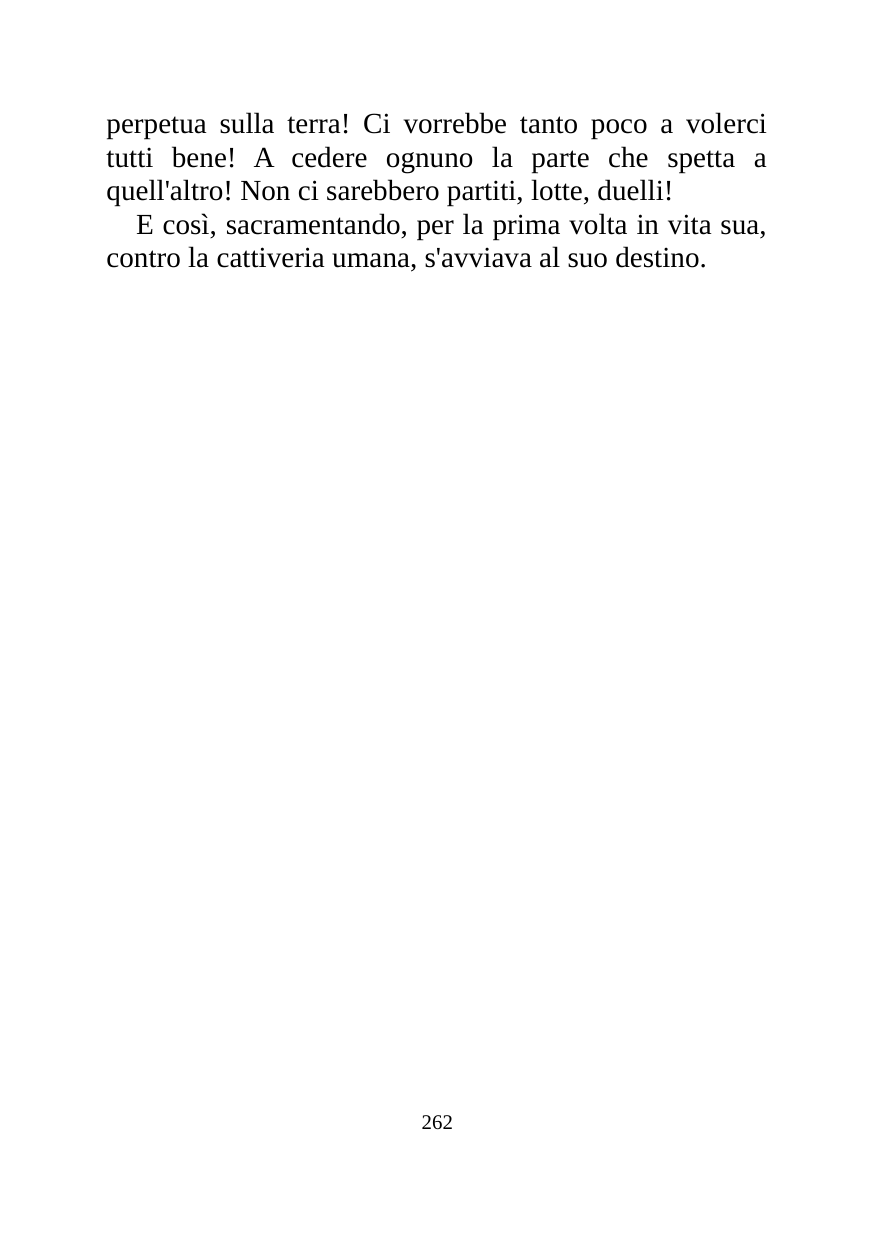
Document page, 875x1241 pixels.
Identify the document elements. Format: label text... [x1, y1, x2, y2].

text E così, sacramentando, per la prima volta in vita sua, contro la cattiveria umana, s'avviava al suo destino. [106, 207, 768, 274]
text perpetua sulla terra! Ci vorrebbe tanto poco a volerci tutti bene! A cedere ognuno la parte che spetta a quell'altro! Non ci sarebbero partiti, lotte, duelli! [106, 106, 768, 207]
